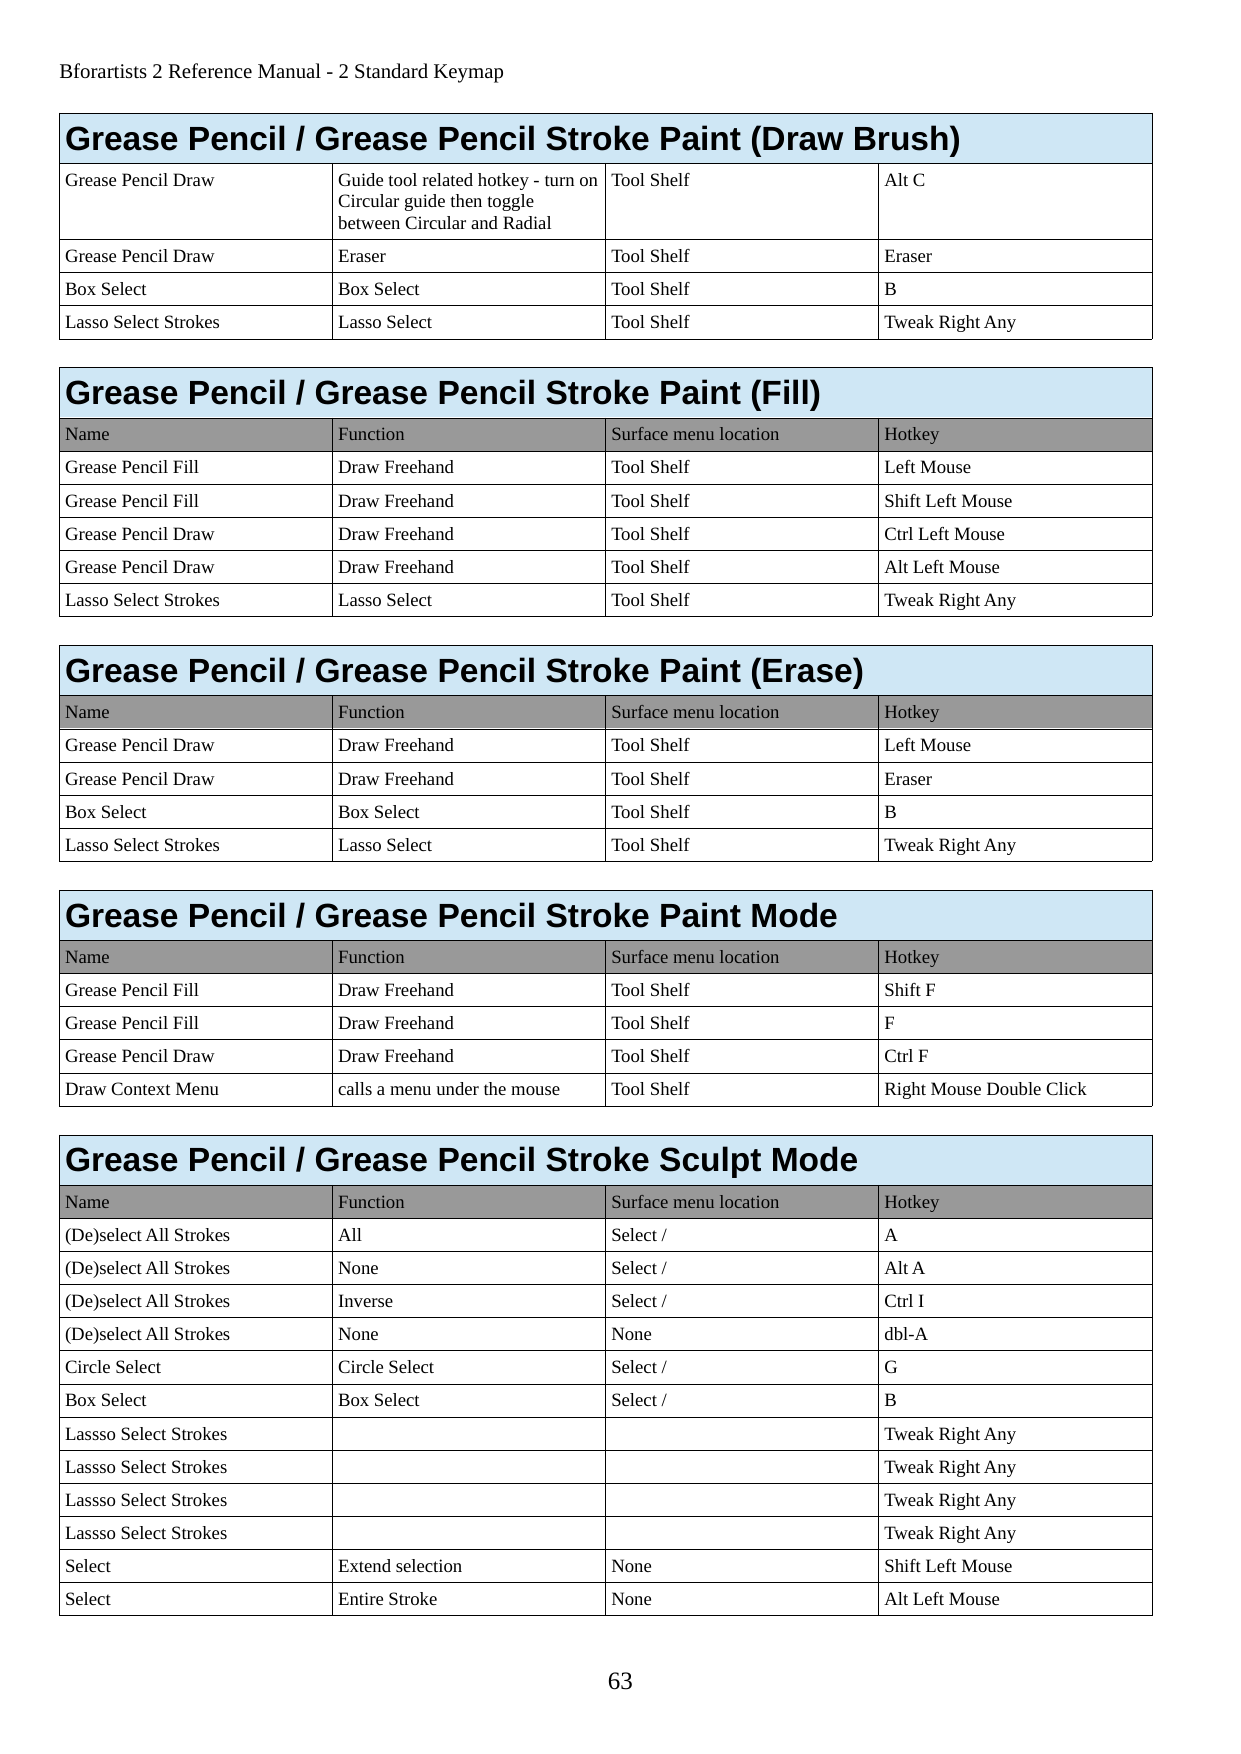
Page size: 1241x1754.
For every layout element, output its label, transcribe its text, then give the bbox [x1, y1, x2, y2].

table_cell None [606, 1583, 878, 1615]
table_cell Tool Shelf [606, 306, 878, 338]
table_cell (De)select All Strokes [60, 1285, 332, 1317]
table_cell Tool Shelf [606, 1040, 878, 1072]
table_cell G [879, 1351, 1152, 1383]
table_cell Tweak Right Any [879, 829, 1152, 861]
table_cell Lassso Select Strokes [60, 1418, 332, 1450]
table_cell Hotkey [879, 1186, 1152, 1218]
table_cell Select / [606, 1385, 878, 1417]
table_cell Function [333, 696, 605, 728]
table_cell Lassso Select Strokes [60, 1517, 332, 1549]
table_cell [606, 1451, 878, 1483]
table_cell Draw Freehand [333, 1007, 605, 1039]
table_cell Box Select [333, 1385, 605, 1417]
table_cell Function [333, 419, 605, 451]
table_cell None [333, 1318, 605, 1350]
table_cell Box Select [333, 273, 605, 305]
table_cell Surface menu location [606, 1186, 878, 1218]
table_cell F [879, 1007, 1152, 1039]
table_cell (De)select All Strokes [60, 1318, 332, 1350]
table_header Grease Pencil / Grease Pencil Stroke Paint Mode [60, 891, 1152, 940]
table_cell Grease Pencil Draw [60, 240, 332, 272]
table_cell Name [60, 419, 332, 451]
table_cell Function [333, 1186, 605, 1218]
table_cell Shift F [879, 974, 1152, 1006]
table_cell Draw Freehand [333, 518, 605, 550]
table_cell Lasso Select Strokes [60, 306, 332, 338]
table_cell Tool Shelf [606, 974, 878, 1006]
table_cell Entire Stroke [333, 1583, 605, 1615]
table_cell Alt Left Mouse [879, 551, 1152, 583]
table_cell Draw Freehand [333, 1040, 605, 1072]
table_cell Tool Shelf [606, 796, 878, 828]
table_cell Name [60, 1186, 332, 1218]
table_cell Eraser [879, 763, 1152, 795]
table_cell Draw Freehand [333, 763, 605, 795]
table_cell Grease Pencil Fill [60, 485, 332, 517]
table_cell Tool Shelf [606, 829, 878, 861]
table_cell Ctrl I [879, 1285, 1152, 1317]
table_cell Grease Pencil Fill [60, 1007, 332, 1039]
table_cell Draw Freehand [333, 485, 605, 517]
table_cell Tool Shelf [606, 1007, 878, 1039]
table_cell Grease Pencil Fill [60, 452, 332, 484]
table_cell Select [60, 1550, 332, 1582]
table_cell Tool Shelf [606, 164, 878, 239]
table_cell B [879, 796, 1152, 828]
table_cell Extend selection [333, 1550, 605, 1582]
table_cell Grease Pencil Draw [60, 763, 332, 795]
table_cell Tweak Right Any [879, 1451, 1152, 1483]
table_cell Box Select [60, 1385, 332, 1417]
table_cell Draw Freehand [333, 730, 605, 762]
table_cell [333, 1418, 605, 1450]
table_cell Tool Shelf [606, 763, 878, 795]
table_cell Alt A [879, 1252, 1152, 1284]
table_cell Grease Pencil Draw [60, 551, 332, 583]
table_cell B [879, 273, 1152, 305]
table_cell [333, 1451, 605, 1483]
table_cell Draw Context Menu [60, 1074, 332, 1106]
table_cell Surface menu location [606, 941, 878, 973]
table_cell dbl-A [879, 1318, 1152, 1350]
table_cell Tweak Right Any [879, 1418, 1152, 1450]
table_cell Alt Left Mouse [879, 1583, 1152, 1615]
table_cell Lassso Select Strokes [60, 1484, 332, 1516]
table_cell Inverse [333, 1285, 605, 1317]
table_cell Tool Shelf [606, 551, 878, 583]
table_cell Circle Select [60, 1351, 332, 1383]
table_cell Lasso Select Strokes [60, 584, 332, 616]
table_cell Select / [606, 1219, 878, 1251]
table_cell Tweak Right Any [879, 306, 1152, 338]
table_cell Tweak Right Any [879, 584, 1152, 616]
table_cell Box Select [333, 796, 605, 828]
table_cell Hotkey [879, 941, 1152, 973]
table_cell Surface menu location [606, 696, 878, 728]
table_cell [606, 1517, 878, 1549]
table_cell Draw Freehand [333, 452, 605, 484]
table_cell Left Mouse [879, 730, 1152, 762]
table_cell Eraser [333, 240, 605, 272]
table_cell Grease Pencil Draw [60, 518, 332, 550]
table_cell None [606, 1318, 878, 1350]
table_cell [606, 1418, 878, 1450]
table_cell None [606, 1550, 878, 1582]
table_cell None [333, 1252, 605, 1284]
table_cell Shift Left Mouse [879, 1550, 1152, 1582]
table_cell Ctrl F [879, 1040, 1152, 1072]
table_cell Name [60, 696, 332, 728]
table_cell Hotkey [879, 419, 1152, 451]
table_cell Eraser [879, 240, 1152, 272]
table_cell B [879, 1385, 1152, 1417]
table_cell Draw Freehand [333, 551, 605, 583]
table_cell Grease Pencil Draw [60, 1040, 332, 1072]
table_cell (De)select All Strokes [60, 1252, 332, 1284]
table_cell Tool Shelf [606, 584, 878, 616]
table_cell Tool Shelf [606, 1074, 878, 1106]
table_cell Draw Freehand [333, 974, 605, 1006]
table_header Grease Pencil / Grease Pencil Stroke Paint (Erase) [60, 646, 1152, 695]
table_header Grease Pencil / Grease Pencil Stroke Paint (Draw Brush) [60, 114, 1152, 163]
table_cell Tool Shelf [606, 485, 878, 517]
table_cell Tool Shelf [606, 452, 878, 484]
table_cell Lassso Select Strokes [60, 1451, 332, 1483]
table_cell Select / [606, 1252, 878, 1284]
table_cell Grease Pencil Draw [60, 730, 332, 762]
table_cell Select [60, 1583, 332, 1615]
table_cell Grease Pencil Draw [60, 164, 332, 239]
table_cell Select / [606, 1351, 878, 1383]
table_cell Name [60, 941, 332, 973]
table_cell Ctrl Left Mouse [879, 518, 1152, 550]
table_cell Left Mouse [879, 452, 1152, 484]
table_cell Select / [606, 1285, 878, 1317]
table_cell Lasso Select [333, 584, 605, 616]
table_cell [606, 1484, 878, 1516]
table_cell Box Select [60, 796, 332, 828]
table_cell Lasso Select [333, 306, 605, 338]
table_cell [333, 1484, 605, 1516]
table_cell All [333, 1219, 605, 1251]
table_cell Lasso Select [333, 829, 605, 861]
table_cell Hotkey [879, 696, 1152, 728]
table_cell Tweak Right Any [879, 1517, 1152, 1549]
table_cell Tool Shelf [606, 240, 878, 272]
table_header Grease Pencil / Grease Pencil Stroke Sculpt Mode [60, 1136, 1152, 1185]
table_cell Tool Shelf [606, 518, 878, 550]
table_cell Circle Select [333, 1351, 605, 1383]
table_cell Lasso Select Strokes [60, 829, 332, 861]
table_cell Guide tool related hotkey - turn on Circular guide then toggle between Circular and Radial [333, 164, 605, 239]
table_cell Surface menu location [606, 419, 878, 451]
table_cell A [879, 1219, 1152, 1251]
table_cell Right Mouse Double Click [879, 1074, 1152, 1106]
table_cell Box Select [60, 273, 332, 305]
table_cell Shift Left Mouse [879, 485, 1152, 517]
table_cell Alt C [879, 164, 1152, 239]
table_cell calls a menu under the mouse [333, 1074, 605, 1106]
table_cell (De)select All Strokes [60, 1219, 332, 1251]
table_cell [333, 1517, 605, 1549]
table_cell Tweak Right Any [879, 1484, 1152, 1516]
table_cell Tool Shelf [606, 273, 878, 305]
table_cell Grease Pencil Fill [60, 974, 332, 1006]
table_cell Function [333, 941, 605, 973]
table_header Grease Pencil / Grease Pencil Stroke Paint (Fill) [60, 368, 1152, 417]
table_cell Tool Shelf [606, 730, 878, 762]
